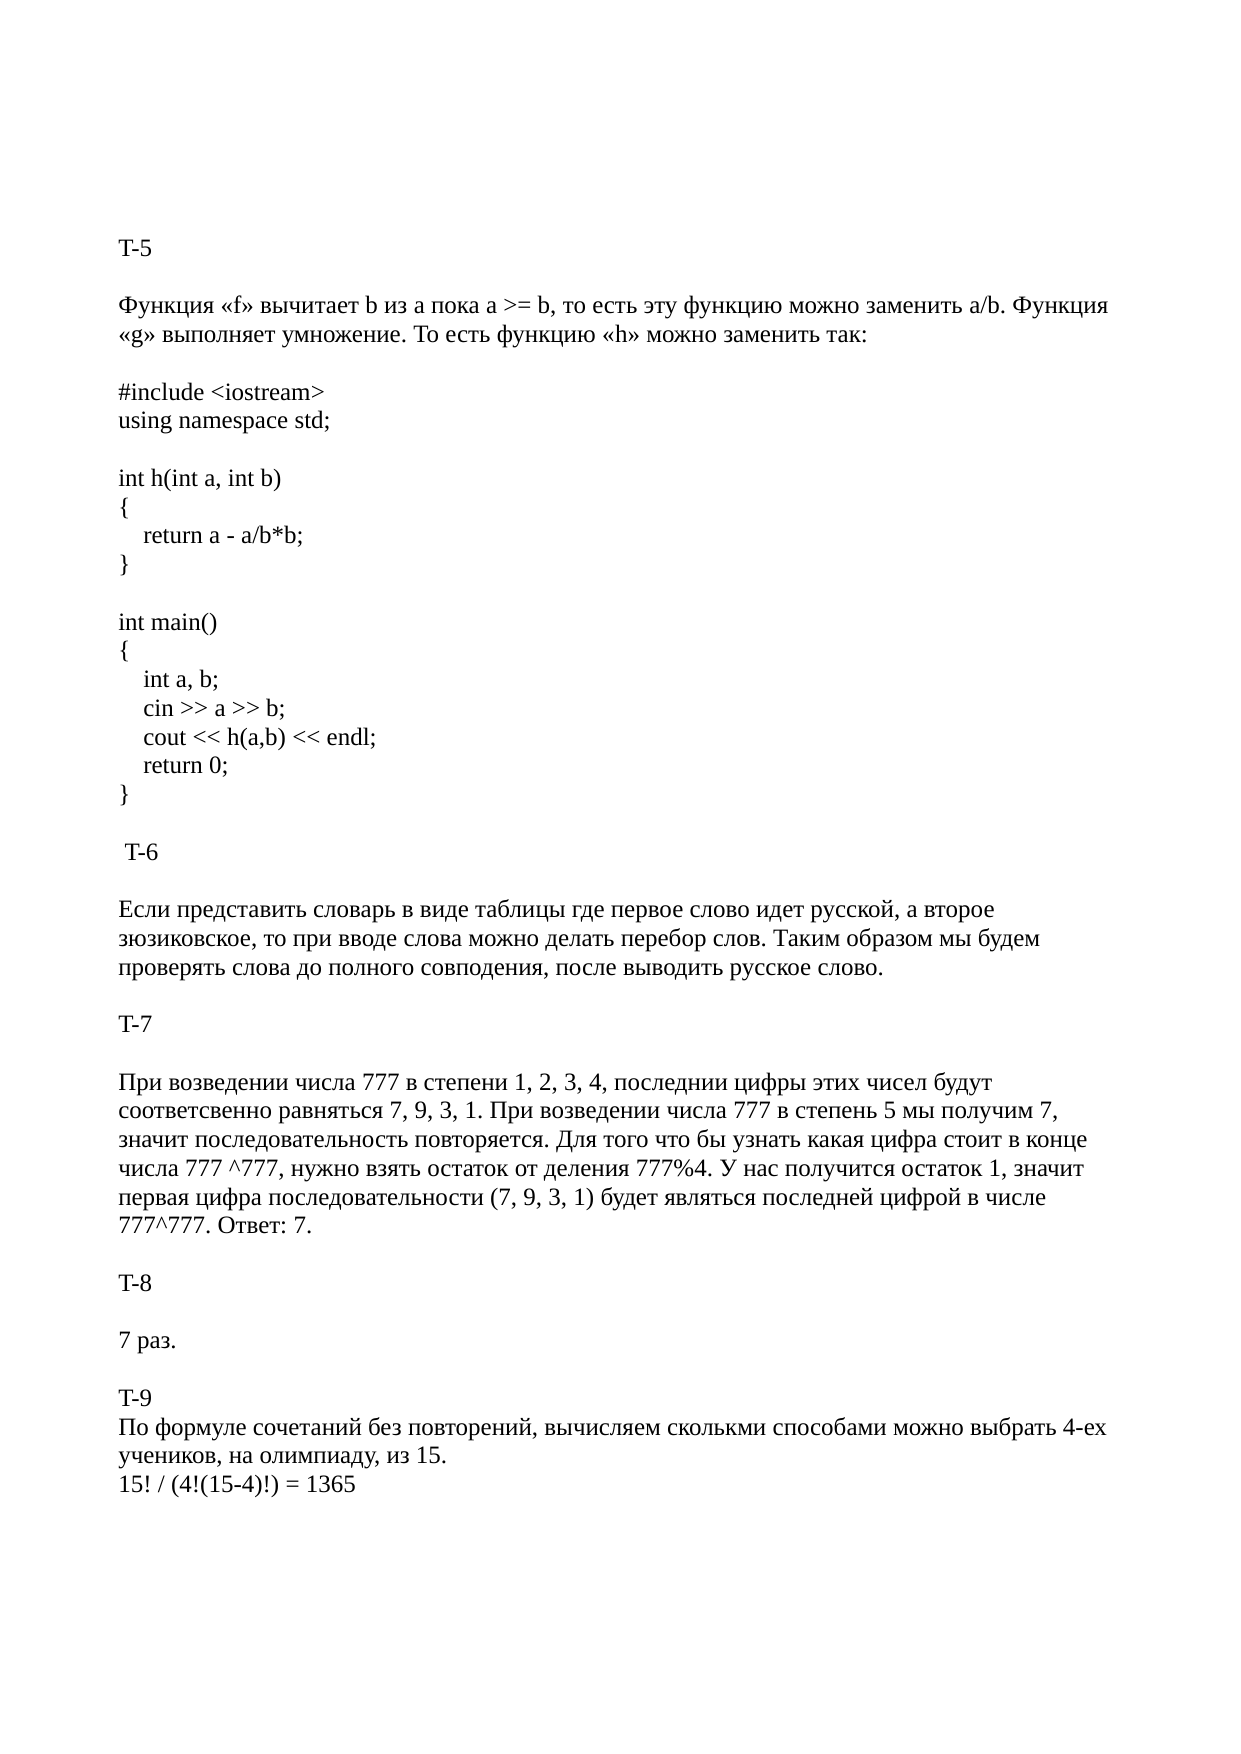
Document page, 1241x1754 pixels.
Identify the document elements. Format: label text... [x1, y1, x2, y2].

text { [118, 636, 1122, 664]
text T-9 [118, 1383, 1122, 1412]
text cout << h(a,b) << endl; [118, 722, 1122, 751]
text Функция «f» вычитает b из a пока a >= b, то есть эту функцию можно заменить a/b. Функция «g» выполняет умножение. То есть функцию «h» можно заменить так: [118, 291, 1122, 348]
text Если представить словарь в виде таблицы где первое слово идет русской, а второе зюзиковское, то при вводе слова можно делать перебор слов. Таким образом мы будем проверять слова до полного совподения, после выводить русское слово. [118, 866, 1122, 981]
text return 0; [118, 751, 1122, 779]
text using namespace std; [118, 406, 1122, 434]
text При возведении числа 777 в степени 1, 2, 3, 4, последнии цифры этих чисел будут соответсвенно равняться 7, 9, 3, 1. При возведении числа 777 в степень 5 мы получим 7, значит последовательность повторяется. Для того что бы узнать какая цифра стоит в конце числа 777 ^777, нужно взять остаток от деления 777%4. У нас получится остаток 1, значит первая цифра последовательности (7, 9, 3, 1) будет являться последней цифрой в числе 777^777. Ответ: 7. [118, 1067, 1122, 1239]
text По формуле сочетаний без повторений, вычисляем сколькми способами можно выбрать 4-ех учеников, на олимпиаду, из 15. [118, 1412, 1122, 1469]
text return a - a/b*b; [118, 521, 1122, 549]
text 15! / (4!(15-4)!) = 1365 [118, 1469, 1122, 1498]
text #include <iostream> [118, 377, 1122, 406]
text int a, b; [118, 664, 1122, 693]
text T-6 [118, 837, 1122, 866]
text } [118, 779, 1122, 808]
text int main() [118, 607, 1122, 636]
text 7 раз. [118, 1326, 1122, 1354]
text T-8 [118, 1268, 1122, 1297]
text } [118, 549, 1122, 578]
text { [118, 492, 1122, 521]
text int h(int a, int b) [118, 463, 1122, 492]
text T-7 [118, 1009, 1122, 1038]
text T-5 [118, 233, 1122, 262]
text cin >> a >> b; [118, 693, 1122, 722]
